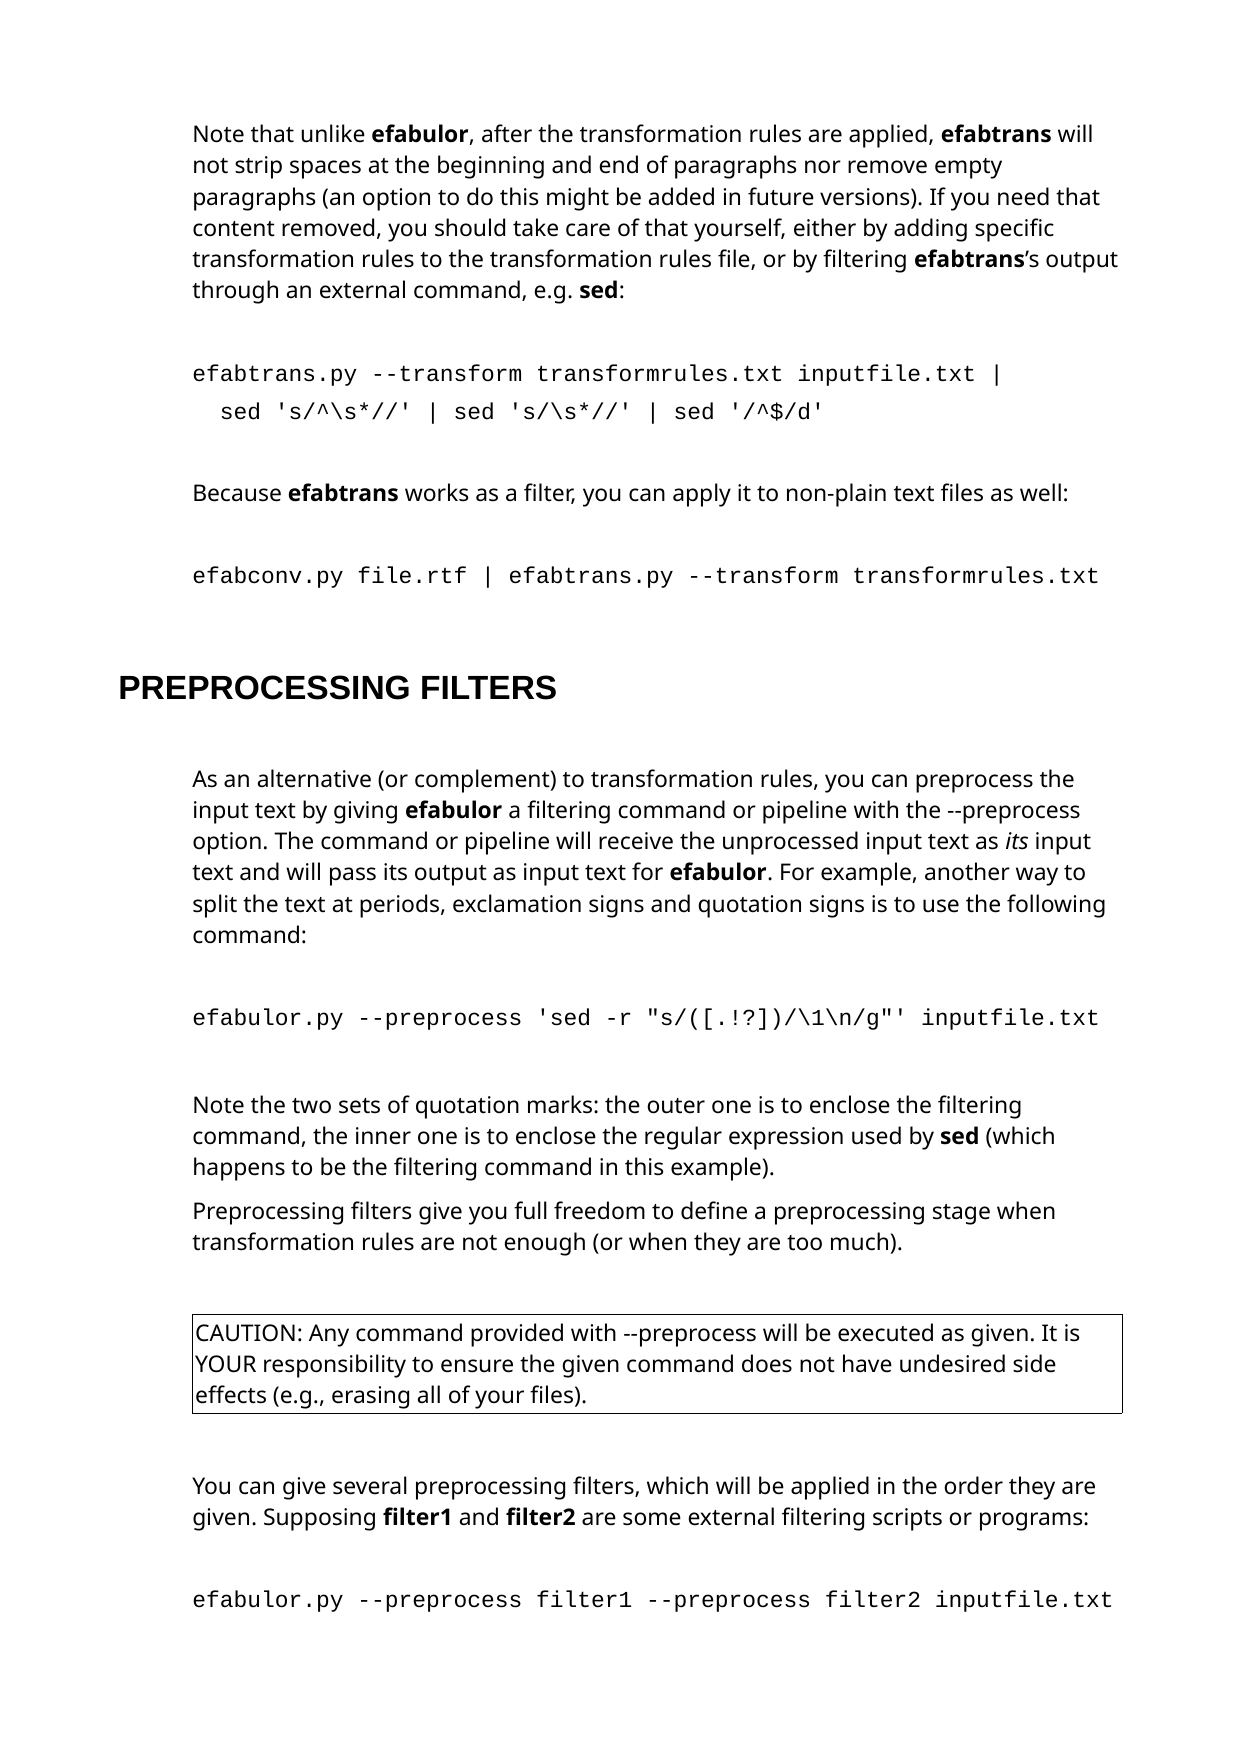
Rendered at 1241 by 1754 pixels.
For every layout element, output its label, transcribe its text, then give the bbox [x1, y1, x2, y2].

subtitle PREPROCESSING FILTERS [118, 668, 1122, 706]
text CAUTION: Any command provided with --preprocess will be executed as given. It is YOUR responsibility to ensure the given command does not have undesired side effects (e.g., erasing all of your files). [193, 1315, 1122, 1413]
text efabconv.py file.rtf | efabtrans.py --transform transformrules.txt [192, 565, 1122, 591]
text efabulor.py --preprocess filter1 --preprocess filter2 inputfile.txt [192, 1588, 1122, 1614]
text You can give several preprocessing filters, which will be applied in the order they are given. Supposing filter1 and filter2 are some external filtering scripts or programs: [192, 1469, 1122, 1532]
text Note that unlike efabulor, after the transformation rules are applied, efabtrans will not strip spaces at the beginning and end of paragraphs nor remove empty paragraphs (an option to do this might be added in future versions). If you need that content removed, you should take care of that yourself, either by adding specific transformation rules to the transformation rules file, or by filtering efabtrans’s output through an external command, e.g. sed: [192, 118, 1122, 306]
text Preprocessing filters give you full freedom to define a preprocessing stage when transformation rules are not enough (or when they are too much). [192, 1195, 1122, 1257]
text efabtrans.py --transform transformrules.txt inputfile.txt | [192, 362, 1122, 388]
text Note the two sets of quotation marks: the outer one is to enclose the filtering command, the inner one is to enclose the regular expression used by sed (which happens to be the filtering command in this example). [192, 1088, 1122, 1182]
text sed 's/^\s*//' | sed 's/\s*//' | sed '/^$/d' [192, 400, 1122, 426]
text efabulor.py --preprocess 'sed -r "s/([.!?])/\1\n/g"' inputfile.txt [192, 1006, 1122, 1032]
text Because efabtrans works as a filter, you can apply it to non-plain text files as well: [192, 477, 1122, 508]
text As an alternative (or complement) to transformation rules, you can preprocess the input text by giving efabulor a filtering command or pipeline with the --preprocess option. The command or pipeline will receive the unprocessed input text as its input text and will pass its output as input text for efabulor. For example, another way to split the text at periods, exclamation signs and quotation signs is to use the following command: [192, 763, 1122, 950]
